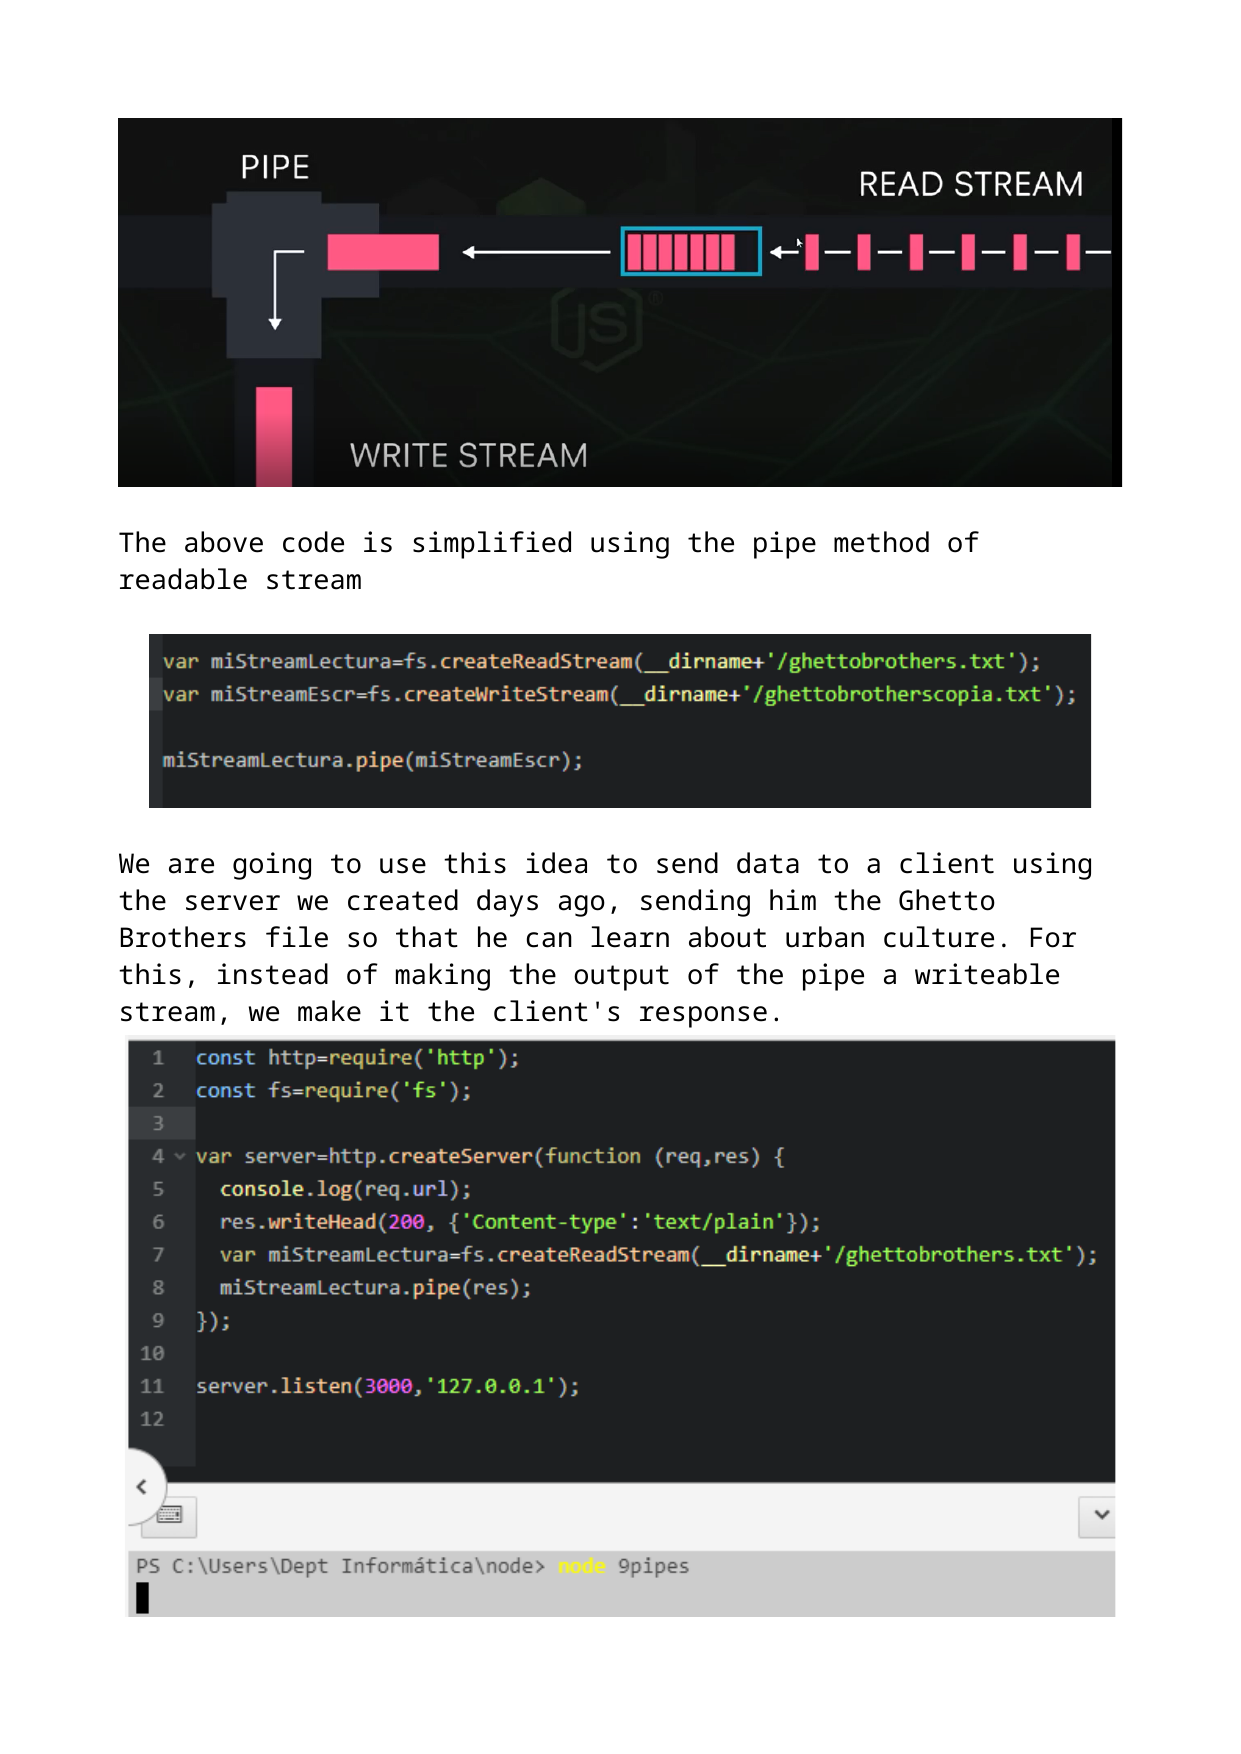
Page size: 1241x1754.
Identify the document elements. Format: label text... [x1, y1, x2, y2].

picture [118, 118, 1123, 487]
picture [149, 634, 1092, 808]
text We are going to use this idea to send data to a client using the server we created days ago, sending him the Ghetto Brothers file so that he can learn about urban culture. For this, instead of making the output of the pipe a writeable stream, we make it the client's response. [118, 844, 1122, 1029]
text The above code is simplified using the pipe method of readable stream [118, 524, 1122, 597]
picture [124, 1035, 1116, 1617]
